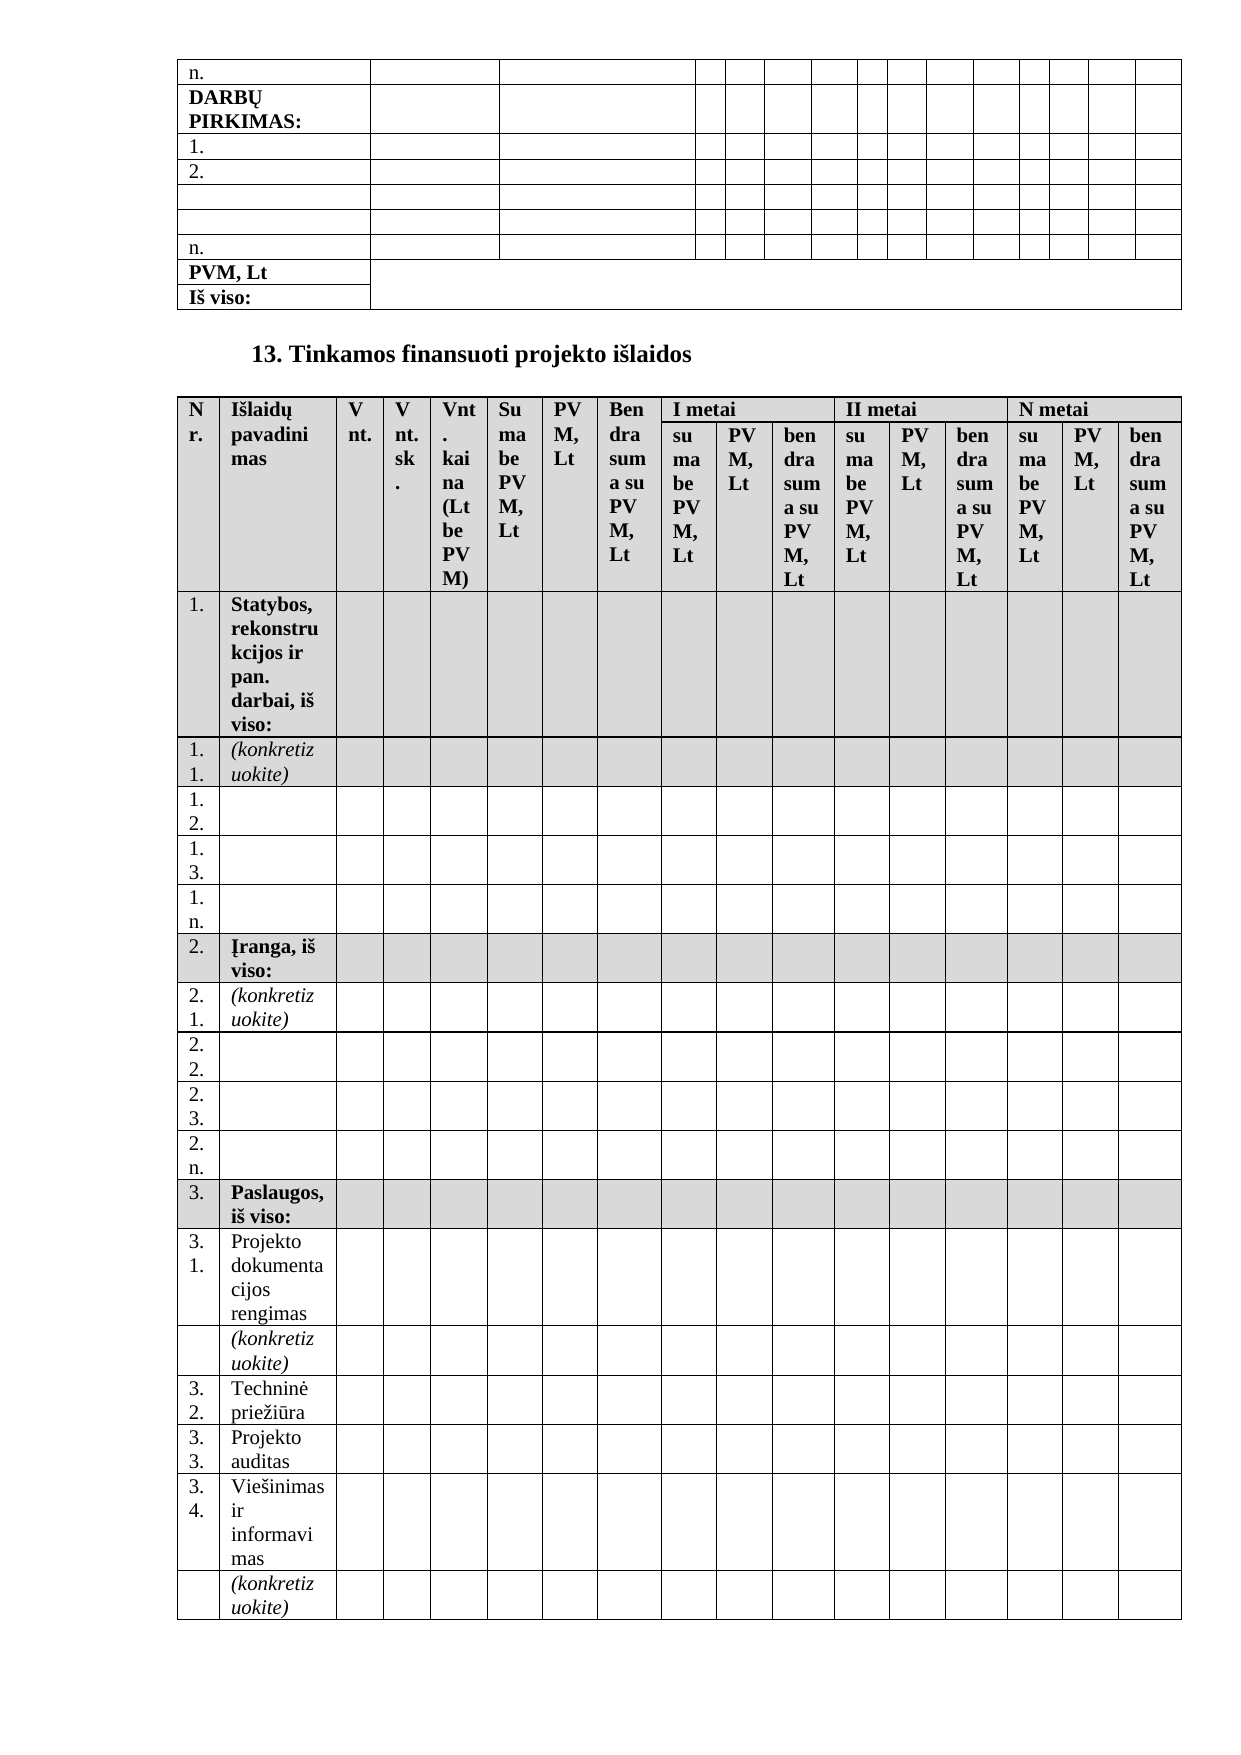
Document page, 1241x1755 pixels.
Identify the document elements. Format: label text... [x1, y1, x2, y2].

table_cell [696, 185, 725, 209]
table_cell [1119, 1474, 1181, 1570]
table_cell [1119, 787, 1181, 835]
table_cell Techninė priežiūra [220, 1376, 336, 1424]
table_cell [598, 1180, 661, 1228]
table_cell [1008, 738, 1062, 786]
table_cell [890, 1180, 945, 1228]
table_cell Įranga, iš viso: [220, 934, 336, 982]
table_cell [220, 787, 336, 835]
table_cell [371, 260, 1181, 309]
table_cell [662, 738, 716, 786]
table_cell [337, 592, 383, 736]
table_cell suma be PVM, Lt [835, 423, 889, 591]
table_cell [431, 1082, 487, 1130]
table_cell [773, 1082, 834, 1130]
table_cell [488, 983, 542, 1031]
table_cell [662, 787, 716, 835]
table_cell [927, 60, 973, 84]
table_cell [765, 210, 811, 234]
table_cell [598, 983, 661, 1031]
table_cell [371, 185, 499, 209]
table_cell 1. n. [178, 885, 219, 933]
table_cell [773, 885, 834, 933]
table_cell [337, 1082, 383, 1130]
table_cell [717, 885, 772, 933]
table_cell [1008, 1082, 1062, 1130]
table_cell [543, 1326, 597, 1374]
table_cell [1119, 1131, 1181, 1179]
table_cell n. [178, 60, 370, 84]
table_cell [717, 1571, 772, 1619]
table_cell [662, 1229, 716, 1325]
table_cell [835, 983, 889, 1031]
table_cell [431, 787, 487, 835]
table_cell [1119, 934, 1181, 982]
table_cell [812, 185, 857, 209]
table_cell [1136, 210, 1181, 234]
table_cell Viešinimas ir informavimas [220, 1474, 336, 1570]
table_cell 3. [178, 1180, 219, 1228]
table_cell [835, 1180, 889, 1228]
table_cell [858, 85, 887, 133]
table_cell [598, 1376, 661, 1424]
table_cell [1089, 160, 1135, 183]
table_cell [543, 592, 597, 736]
table_cell [835, 885, 889, 933]
table_cell [717, 934, 772, 982]
table_cell [890, 1229, 945, 1325]
table_cell [890, 738, 945, 786]
table_cell [1063, 738, 1118, 786]
table_cell [773, 787, 834, 835]
table_header PVM, Lt [543, 398, 597, 591]
table_cell [431, 934, 487, 982]
table_cell [1050, 85, 1088, 133]
table_cell [500, 160, 695, 183]
table_cell [431, 885, 487, 933]
table_cell [773, 836, 834, 884]
table_cell [178, 1326, 219, 1374]
table_cell [717, 1082, 772, 1130]
table_cell [337, 1326, 383, 1374]
table_cell [371, 210, 499, 234]
table_cell [1089, 235, 1135, 259]
table_cell [1089, 85, 1135, 133]
table_cell [717, 1376, 772, 1424]
table_cell [1008, 1376, 1062, 1424]
table_cell [543, 934, 597, 982]
table_cell [1136, 60, 1181, 84]
table_cell [543, 1376, 597, 1424]
table_cell [337, 983, 383, 1031]
table_cell [946, 1326, 1007, 1374]
table_cell [890, 1571, 945, 1619]
table_cell [488, 1376, 542, 1424]
table_cell [717, 836, 772, 884]
table_cell [543, 1474, 597, 1570]
table_cell [384, 1033, 430, 1081]
table_cell [1063, 592, 1118, 736]
table_cell [726, 160, 764, 183]
table_cell 1.2. [178, 787, 219, 835]
table_cell [696, 160, 725, 183]
table_cell [220, 885, 336, 933]
table_cell [598, 885, 661, 933]
table_cell [662, 1425, 716, 1473]
table_cell [543, 1033, 597, 1081]
table_cell [337, 1376, 383, 1424]
table_cell [500, 235, 695, 259]
table_cell [812, 60, 857, 84]
table_cell [765, 60, 811, 84]
table_cell [726, 210, 764, 234]
table_cell [1063, 934, 1118, 982]
table_cell 2.2. [178, 1033, 219, 1081]
table_cell [488, 1180, 542, 1228]
table_cell [946, 934, 1007, 982]
table_cell [717, 1180, 772, 1228]
table_cell [1008, 787, 1062, 835]
table_cell [543, 787, 597, 835]
table_cell [835, 1082, 889, 1130]
table_cell [1050, 185, 1088, 209]
table_cell [488, 1229, 542, 1325]
table_cell PVM, Lt [178, 260, 370, 284]
table_cell [835, 1131, 889, 1179]
table_cell [488, 836, 542, 884]
table_cell 1.1. [178, 738, 219, 786]
table_cell [858, 185, 887, 209]
table_cell 1.3. [178, 836, 219, 884]
table_cell [1136, 134, 1181, 158]
table_cell [946, 592, 1007, 736]
table_cell [974, 185, 1019, 209]
table_cell [384, 787, 430, 835]
table_cell [1008, 1425, 1062, 1473]
table_cell [1136, 85, 1181, 133]
table_header Vnt. kaina (Lt be PVM) [431, 398, 487, 591]
table_cell [384, 934, 430, 982]
table_cell [927, 210, 973, 234]
table_header Bendra suma su PVM, Lt [598, 398, 661, 591]
table_cell 1. [178, 592, 219, 736]
table_cell [717, 1229, 772, 1325]
table_cell [1136, 185, 1181, 209]
table_cell [1008, 1180, 1062, 1228]
table_cell [337, 885, 383, 933]
table_cell [1063, 1425, 1118, 1473]
table_cell [662, 1082, 716, 1130]
table_cell [1020, 85, 1049, 133]
table_cell [1020, 160, 1049, 183]
table_cell [543, 1180, 597, 1228]
table_cell [890, 592, 945, 736]
table_cell [1119, 592, 1181, 736]
table_cell [598, 1326, 661, 1374]
table_cell [598, 934, 661, 982]
table_cell [946, 1571, 1007, 1619]
table_cell [384, 1131, 430, 1179]
table_cell [598, 1082, 661, 1130]
table_cell [1008, 983, 1062, 1031]
table_cell [1063, 1180, 1118, 1228]
table_cell [1063, 885, 1118, 933]
table_cell [598, 1229, 661, 1325]
table_cell [835, 1425, 889, 1473]
table_cell [598, 1033, 661, 1081]
table_cell [337, 1180, 383, 1228]
table_cell suma be PVM, Lt [1008, 423, 1062, 591]
table_cell [1089, 185, 1135, 209]
table_cell [696, 134, 725, 158]
table_cell [1136, 235, 1181, 259]
table_cell (konkretizuokite) [220, 1571, 336, 1619]
table_cell [598, 1571, 661, 1619]
table_header Vnt. sk. [384, 398, 430, 591]
table_cell [773, 1131, 834, 1179]
table_cell [835, 1229, 889, 1325]
table_cell 3.2. [178, 1376, 219, 1424]
table_cell [726, 235, 764, 259]
table_cell [384, 1376, 430, 1424]
table_cell [1050, 235, 1088, 259]
table_cell [488, 934, 542, 982]
table_cell 2.1. [178, 983, 219, 1031]
table_cell [858, 210, 887, 234]
table_cell Statybos, rekonstrukcijos ir pan. darbai, iš viso: [220, 592, 336, 736]
table_cell [890, 1376, 945, 1424]
table_cell [696, 210, 725, 234]
table_cell [384, 836, 430, 884]
table_cell [974, 134, 1019, 158]
table_cell [1119, 1180, 1181, 1228]
table_header I metai [662, 398, 834, 421]
table_cell [500, 85, 695, 133]
table_cell [1089, 210, 1135, 234]
table_cell [946, 885, 1007, 933]
table_cell [765, 185, 811, 209]
text 13. Tinkamos finansuoti projekto išlaidos [177, 339, 1181, 368]
table_cell [337, 787, 383, 835]
table_cell [773, 1326, 834, 1374]
table_cell [488, 1425, 542, 1473]
table_cell [927, 160, 973, 183]
table_cell [337, 1571, 383, 1619]
table_cell [431, 1376, 487, 1424]
table_cell [974, 85, 1019, 133]
table_cell [220, 836, 336, 884]
table_cell Paslaugos, iš viso: [220, 1180, 336, 1228]
table_cell [946, 1131, 1007, 1179]
table_cell PVM, Lt [1063, 423, 1118, 591]
table_cell [488, 1082, 542, 1130]
table_cell [431, 983, 487, 1031]
table_cell [431, 1571, 487, 1619]
table_cell [888, 60, 926, 84]
table_cell [1050, 210, 1088, 234]
table_cell [946, 1180, 1007, 1228]
table_cell Projekto auditas [220, 1425, 336, 1473]
table_cell [662, 1474, 716, 1570]
table_cell 2. n. [178, 1131, 219, 1179]
table_cell [1119, 1425, 1181, 1473]
table_cell [890, 983, 945, 1031]
table_cell [220, 1131, 336, 1179]
table_cell [500, 210, 695, 234]
table_cell [662, 1180, 716, 1228]
table_cell [337, 1474, 383, 1570]
table_cell [220, 1082, 336, 1130]
table_header Suma be PVM, Lt [488, 398, 542, 591]
table_cell [1008, 1033, 1062, 1081]
table_cell [220, 1033, 336, 1081]
table_cell [888, 85, 926, 133]
table_cell [384, 983, 430, 1031]
table_cell [812, 160, 857, 183]
table_cell [1063, 1131, 1118, 1179]
table_cell 2. [178, 934, 219, 982]
table_cell [384, 592, 430, 736]
table_cell [888, 235, 926, 259]
table_cell [431, 738, 487, 786]
table_cell [431, 1180, 487, 1228]
table_cell [726, 134, 764, 158]
table_cell [890, 787, 945, 835]
table_cell [1063, 1571, 1118, 1619]
table_cell [384, 1326, 430, 1374]
table_cell [371, 134, 499, 158]
table_cell [384, 1229, 430, 1325]
table_cell [717, 983, 772, 1031]
table_cell [488, 1326, 542, 1374]
table_cell [1063, 1376, 1118, 1424]
table_cell [974, 235, 1019, 259]
table_cell [1119, 885, 1181, 933]
table_cell [662, 1376, 716, 1424]
table_cell [835, 836, 889, 884]
table_cell [543, 1571, 597, 1619]
table_cell [598, 1425, 661, 1473]
table_cell [1008, 836, 1062, 884]
table_cell [1008, 885, 1062, 933]
table_cell [890, 1425, 945, 1473]
table_cell [946, 1229, 1007, 1325]
table_cell [835, 934, 889, 982]
table_cell [488, 787, 542, 835]
table_cell [835, 592, 889, 736]
table_cell [384, 738, 430, 786]
table_cell [773, 983, 834, 1031]
table_cell [812, 210, 857, 234]
table_cell [717, 1474, 772, 1570]
table_cell [927, 85, 973, 133]
table_cell suma be PVM, Lt [662, 423, 716, 591]
table_cell [543, 836, 597, 884]
table_cell [765, 235, 811, 259]
table_cell [431, 592, 487, 736]
table_cell [717, 738, 772, 786]
table_cell [384, 885, 430, 933]
table_cell Iš viso: [178, 285, 370, 309]
table_cell (konkretizuokite) [220, 1326, 336, 1374]
table_cell [1119, 1229, 1181, 1325]
table_cell [1063, 1229, 1118, 1325]
table_cell [812, 235, 857, 259]
table_cell [662, 1131, 716, 1179]
table_cell [974, 60, 1019, 84]
table_cell [1063, 1082, 1118, 1130]
table_cell [726, 85, 764, 133]
table_cell (konkretizuokite) [220, 738, 336, 786]
table_cell [488, 1571, 542, 1619]
table_cell [1119, 836, 1181, 884]
table_cell [1063, 1326, 1118, 1374]
table_cell [662, 1571, 716, 1619]
table_cell [1119, 738, 1181, 786]
table_cell [946, 1376, 1007, 1424]
table_cell [773, 1376, 834, 1424]
table_cell [717, 592, 772, 736]
table_cell [835, 1033, 889, 1081]
table_cell [1008, 934, 1062, 982]
table_cell [696, 235, 725, 259]
table_cell [178, 210, 370, 234]
table_cell [488, 592, 542, 736]
table_cell [858, 160, 887, 183]
table_cell [431, 1425, 487, 1473]
table_cell [1063, 836, 1118, 884]
table_cell [598, 836, 661, 884]
table_cell [946, 1033, 1007, 1081]
table_cell [773, 1571, 834, 1619]
table_cell [717, 1326, 772, 1374]
table_cell [773, 1425, 834, 1473]
table_cell [726, 60, 764, 84]
table_cell [1008, 1131, 1062, 1179]
table_cell [384, 1180, 430, 1228]
table_header Nr. [178, 398, 219, 591]
table_cell [598, 592, 661, 736]
table_cell [543, 1082, 597, 1130]
table_cell [1008, 1229, 1062, 1325]
table_cell [384, 1474, 430, 1570]
table_cell [773, 1229, 834, 1325]
table_cell 2. [178, 160, 370, 183]
table_cell [1119, 1571, 1181, 1619]
table_cell [384, 1425, 430, 1473]
table_cell [858, 134, 887, 158]
table_cell [974, 210, 1019, 234]
table_cell [1136, 160, 1181, 183]
table_cell DARBŲ PIRKIMAS: [178, 85, 370, 133]
table_cell [835, 1571, 889, 1619]
table_cell [1119, 1082, 1181, 1130]
table_cell [500, 60, 695, 84]
table_cell [717, 1131, 772, 1179]
table_cell n. [178, 235, 370, 259]
table_cell bendra suma su PVM, Lt [1119, 423, 1181, 591]
table_cell [1089, 134, 1135, 158]
table_cell [890, 1474, 945, 1570]
table_cell [765, 160, 811, 183]
table_cell [974, 160, 1019, 183]
table_cell [337, 934, 383, 982]
table_cell [1119, 1033, 1181, 1081]
table_cell [773, 934, 834, 982]
table_cell [773, 1033, 834, 1081]
table_cell [543, 738, 597, 786]
table_cell [858, 235, 887, 259]
table_cell [890, 836, 945, 884]
table_cell [1020, 235, 1049, 259]
table_cell [835, 1376, 889, 1424]
table_cell [371, 60, 499, 84]
table_header N metai [1008, 398, 1181, 421]
table_cell [946, 983, 1007, 1031]
table_cell [371, 85, 499, 133]
table_cell [488, 738, 542, 786]
table_cell Projekto dokumentacijos rengimas [220, 1229, 336, 1325]
table_cell 3.3. [178, 1425, 219, 1473]
table_cell [431, 1474, 487, 1570]
table_cell [500, 185, 695, 209]
table_cell [371, 235, 499, 259]
table_cell [1063, 983, 1118, 1031]
table_cell [773, 1474, 834, 1570]
table_cell [927, 134, 973, 158]
table_cell [1119, 1376, 1181, 1424]
table_cell [543, 1131, 597, 1179]
table_cell [946, 836, 1007, 884]
table_cell [946, 1082, 1007, 1130]
table_cell [890, 1131, 945, 1179]
table_cell [431, 1131, 487, 1179]
table_cell [717, 787, 772, 835]
table_cell [858, 60, 887, 84]
table_cell [488, 1131, 542, 1179]
table_cell bendra suma su PVM, Lt [773, 423, 834, 591]
table_cell [946, 787, 1007, 835]
table_header Išlaidų pavadinimas [220, 398, 336, 591]
table_cell [384, 1082, 430, 1130]
table_cell [1008, 592, 1062, 736]
table_cell [431, 1229, 487, 1325]
table_cell 2.3. [178, 1082, 219, 1130]
table_cell [890, 934, 945, 982]
table_cell [371, 160, 499, 183]
table_cell [835, 1326, 889, 1374]
table_cell [178, 185, 370, 209]
table_cell [696, 85, 725, 133]
table_cell [662, 983, 716, 1031]
table_cell [662, 836, 716, 884]
table_cell [431, 1326, 487, 1374]
table_cell [662, 934, 716, 982]
table_cell bendra suma su PVM, Lt [946, 423, 1007, 591]
table_cell [927, 185, 973, 209]
table_cell [812, 85, 857, 133]
table_cell [835, 738, 889, 786]
table_cell [337, 1425, 383, 1473]
table_cell [888, 185, 926, 209]
table_header II metai [835, 398, 1007, 421]
table_cell [726, 185, 764, 209]
table_cell [765, 134, 811, 158]
table_cell [927, 235, 973, 259]
table_cell [662, 885, 716, 933]
table_cell [1063, 1474, 1118, 1570]
table_cell [662, 592, 716, 736]
table_cell [1050, 60, 1088, 84]
table_cell [812, 134, 857, 158]
table_cell [1008, 1474, 1062, 1570]
table_cell [946, 1425, 1007, 1473]
table_cell [337, 836, 383, 884]
table_cell [888, 210, 926, 234]
table_cell [500, 134, 695, 158]
table_cell [178, 1571, 219, 1619]
table_cell [598, 1474, 661, 1570]
table_cell [946, 1474, 1007, 1570]
table_cell [1020, 185, 1049, 209]
table_cell [337, 1229, 383, 1325]
table_cell [888, 160, 926, 183]
table_cell [888, 134, 926, 158]
table_cell [717, 1425, 772, 1473]
table_cell [543, 983, 597, 1031]
table_cell [773, 738, 834, 786]
table_cell [890, 1033, 945, 1081]
table_cell 3.4. [178, 1474, 219, 1570]
table_cell [946, 738, 1007, 786]
table_cell [1089, 60, 1135, 84]
table_cell [1020, 60, 1049, 84]
table_cell [1008, 1326, 1062, 1374]
table_cell [543, 885, 597, 933]
table_cell [1050, 134, 1088, 158]
table_cell [835, 1474, 889, 1570]
table_cell [337, 1033, 383, 1081]
table_cell [1050, 160, 1088, 183]
table_cell [835, 787, 889, 835]
table_cell [384, 1571, 430, 1619]
table_cell [662, 1326, 716, 1374]
table_cell [337, 738, 383, 786]
table_cell [1119, 983, 1181, 1031]
table_cell [773, 592, 834, 736]
table_cell [543, 1229, 597, 1325]
table_cell [598, 1131, 661, 1179]
table_cell [598, 738, 661, 786]
table_cell [488, 1033, 542, 1081]
table_cell [1020, 134, 1049, 158]
table_cell [598, 787, 661, 835]
table_cell [1063, 787, 1118, 835]
table_cell [1020, 210, 1049, 234]
table_cell [890, 1082, 945, 1130]
table_cell [696, 60, 725, 84]
table_cell [890, 1326, 945, 1374]
table_cell [765, 85, 811, 133]
table_cell 1. [178, 134, 370, 158]
table_cell [773, 1180, 834, 1228]
table_cell [1008, 1571, 1062, 1619]
table_cell PVM, Lt [890, 423, 945, 591]
table_cell [717, 1033, 772, 1081]
table_cell [488, 1474, 542, 1570]
table_cell [337, 1131, 383, 1179]
table_cell (konkretizuokite) [220, 983, 336, 1031]
table_cell [431, 1033, 487, 1081]
table_cell [662, 1033, 716, 1081]
table_header Vnt. [337, 398, 383, 591]
table_cell PVM, Lt [717, 423, 772, 591]
table_cell [488, 885, 542, 933]
table_cell [1119, 1326, 1181, 1374]
table_cell 3.1. [178, 1229, 219, 1325]
table_cell [431, 836, 487, 884]
table_cell [890, 885, 945, 933]
table_cell [543, 1425, 597, 1473]
table_cell [1063, 1033, 1118, 1081]
